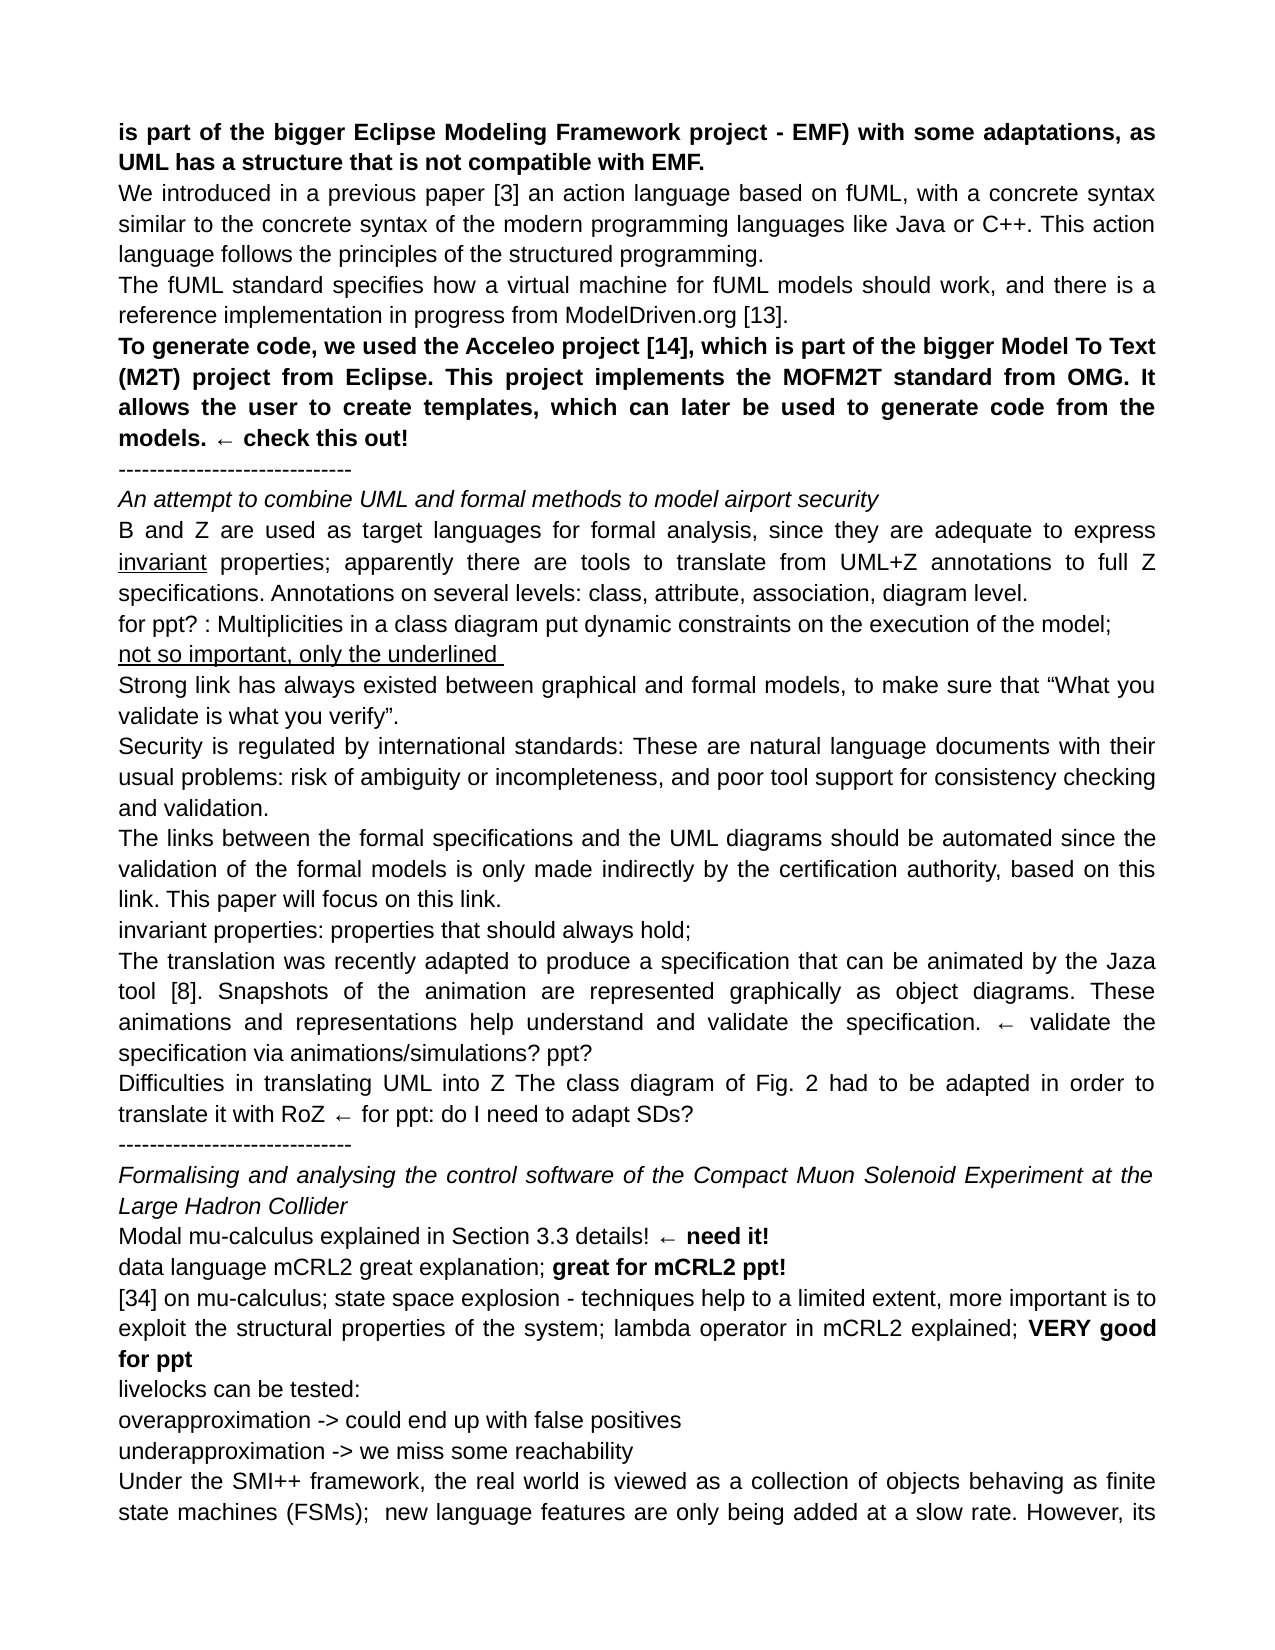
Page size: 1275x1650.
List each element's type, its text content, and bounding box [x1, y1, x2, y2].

text not so important, only the underlined [118, 641, 1157, 668]
text The fUML standard specifies how a virtual machine for fUML models should work, and there is a reference implementation in progress from ModelDriven.org [13]. [118, 271, 1157, 329]
text data language mCRL2 great explanation; great for mCRL2 ppt! [118, 1253, 1157, 1280]
text Under the SMI++ framework, the real world is viewed as a collection of objects behaving as finite state machines (FSMs); new language features are only being added at a slow rate. However, its [118, 1468, 1157, 1525]
text Modal mu-calculus explained in Section 3.3 details! ← need it! [118, 1223, 1157, 1249]
text Security is regulated by international standards: These are natural language documents with their usual problems: risk of ambiguity or incompleteness, and poor tool support for consistency checking and validation. [118, 733, 1157, 821]
text We introduced in a previous paper [3] an action language based on fUML, with a concrete syntax similar to the concrete syntax of the modern programming languages like Java or C++. This action language follows the principles of the structured programming. [118, 179, 1157, 267]
text Difficulties in translating UML into Z The class diagram of Fig. 2 had to be adapted in order to translate it with RoZ ← for ppt: do I need to adapt SDs? [118, 1069, 1157, 1127]
text An attempt to combine UML and formal methods to model airport security [118, 486, 1157, 512]
text for ppt? : Multiplicities in a class diagram put dynamic constraints on the execution of the model; [118, 610, 1157, 637]
text The links between the formal specifications and the UML diagrams should be automated since the validation of the formal models is only made indirectly by the certification authority, based on this link. This paper will focus on this link. [118, 824, 1157, 913]
text B and Z are used as target languages for formal analysis, since they are adequate to express invariant properties; apparently there are tools to translate from UML+Z annotations to full Z specifications. Annotations on several levels: class, attribute, association, diagram level. [118, 516, 1157, 606]
text underapproximation -> we miss some reachability [118, 1437, 1157, 1464]
text Formalising and analysing the control software of the Compact Muon Solenoid Experiment at the Large Hadron Collider [118, 1161, 1157, 1219]
text To generate code, we used the Acceleo project [14], which is part of the bigger Model To Text (M2T) project from Eclipse. This project implements the MOFM2T standard from OMG. It allows the user to create templates, which can later be used to generate code from the models. ← check this out! [118, 332, 1157, 451]
text ------------------------------ [118, 455, 1157, 482]
text overapproximation -> could end up with false positives [118, 1406, 1157, 1433]
text [34] on mu-calculus; state space explosion - techniques help to a limited extent, more important is to exploit the structural properties of the system; lambda operator in mCRL2 explained; VERY good for ppt [118, 1284, 1157, 1372]
text livelocks can be tested: [118, 1376, 1157, 1403]
text ------------------------------ [118, 1131, 1157, 1158]
text is part of the bigger Eclipse Modeling Framework project - EMF) with some adaptations, as UML has a structure that is not compatible with EMF. [118, 118, 1157, 176]
text Strong link has always existed between graphical and formal models, to make sure that “What you validate is what you verify”. [118, 671, 1157, 729]
text The translation was recently adapted to produce a specification that can be animated by the Jaza tool [8]. Snapshots of the animation are represented graphically as object diagrams. These animations and representations help understand and validate the specification. ← validate the specification via animations/simulations? ppt? [118, 947, 1157, 1066]
text invariant properties: properties that should always hold; [118, 916, 1157, 943]
